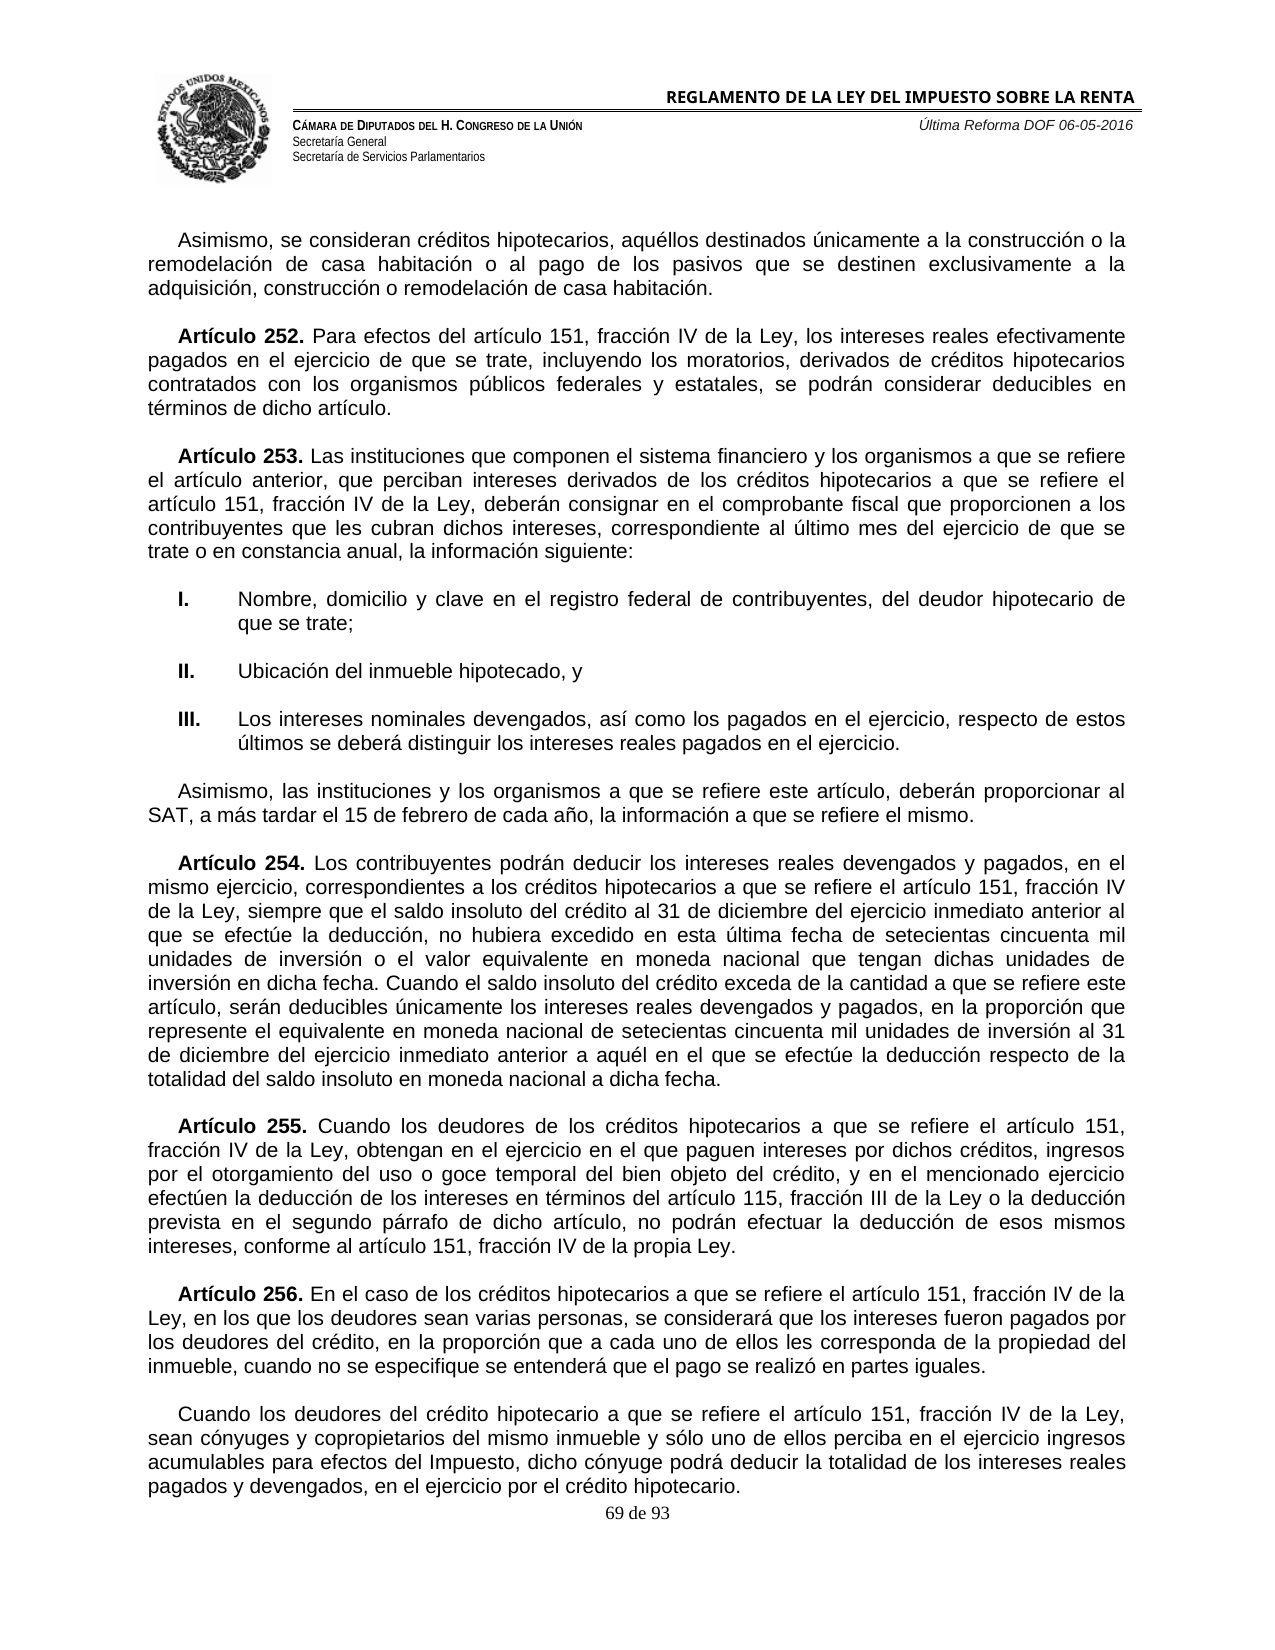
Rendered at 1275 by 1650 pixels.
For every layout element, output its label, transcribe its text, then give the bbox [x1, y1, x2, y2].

text Artículo 256. En el caso de los créditos hipotecarios a que se refiere el artículo 151, fracción IV de la Ley, en los que los deudores sean varias personas, se considerará que los intereses fueron pagados por los deudores del crédito, en la proporción que a cada uno de ellos les corresponda de la propiedad del inmueble, cuando no se especifique se entenderá que el pago se realizó en partes iguales. [148, 1282, 1127, 1378]
text Artículo 254. Los contribuyentes podrán deducir los intereses reales devengados y pagados, en el mismo ejercicio, correspondientes a los créditos hipotecarios a que se refiere el artículo 151, fracción IV de la Ley, siempre que el saldo insoluto del crédito al 31 de diciembre del ejercicio inmediato anterior al que se efectúe la deducción, no hubiera excedido en esta última fecha de setecientas cincuenta mil unidades de inversión o el valor equivalente en moneda nacional que tengan dichas unidades de inversión en dicha fecha. Cuando el saldo insoluto del crédito exceda de la cantidad a que se refiere este artículo, serán deducibles únicamente los intereses reales devengados y pagados, en la proporción que represente el equivalente en moneda nacional de setecientas cincuenta mil unidades de inversión al 31 de diciembre del ejercicio inmediato anterior a aquél en el que se efectúe la deducción respecto de la totalidad del saldo insoluto en moneda nacional a dicha fecha. [148, 851, 1127, 1090]
text Cuando los deudores del crédito hipotecario a que se refiere el artículo 151, fracción IV de la Ley, sean cónyuges y copropietarios del mismo inmueble y sólo uno de ellos perciba en el ejercicio ingresos acumulables para efectos del Impuesto, dicho cónyuge podrá deducir la totalidad de los intereses reales pagados y devengados, en el ejercicio por el crédito hipotecario. [148, 1402, 1127, 1498]
text Artículo 255. Cuando los deudores de los créditos hipotecarios a que se refiere el artículo 151, fracción IV de la Ley, obtengan en el ejercicio en el que paguen intereses por dichos créditos, ingresos por el otorgamiento del uso o goce temporal del bien objeto del crédito, y en el mencionado ejercicio efectúen la deducción de los intereses en términos del artículo 115, fracción III de la Ley o la deducción prevista en el segundo párrafo de dicho artículo, no podrán efectuar la deducción de esos mismos intereses, conforme al artículo 151, fracción IV de la propia Ley. [148, 1114, 1127, 1258]
text Asimismo, se consideran créditos hipotecarios, aquéllos destinados únicamente a la construcción o la remodelación de casa habitación o al pago de los pasivos que se destinen exclusivamente a la adquisición, construcción o remodelación de casa habitación. [148, 228, 1127, 300]
text Artículo 252. Para efectos del artículo 151, fracción IV de la Ley, los intereses reales efectivamente pagados en el ejercicio de que se trate, incluyendo los moratorios, derivados de créditos hipotecarios contratados con los organismos públicos federales y estatales, se podrán considerar deducibles en términos de dicho artículo. [148, 324, 1127, 419]
text III. Los intereses nominales devengados, así como los pagados en el ejercicio, respecto de estos últimos se deberá distinguir los intereses reales pagados en el ejercicio. [178, 707, 1127, 755]
text I. Nombre, domicilio y clave en el registro federal de contribuyentes, del deudor hipotecario de que se trate; [178, 587, 1127, 635]
text Artículo 253. Las instituciones que componen el sistema financiero y los organismos a que se refiere el artículo anterior, que perciban intereses derivados de los créditos hipotecarios a que se refiere el artículo 151, fracción IV de la Ley, deberán consignar en el comprobante fiscal que proporcionen a los contribuyentes que les cubran dichos intereses, correspondiente al último mes del ejercicio de que se trate o en constancia anual, la información siguiente: [148, 443, 1127, 563]
text II. Ubicación del inmueble hipotecado, y [178, 659, 1127, 683]
text Asimismo, las instituciones y los organismos a que se refiere este artículo, deberán proporcionar al SAT, a más tardar el 15 de febrero de cada año, la información a que se refiere el mismo. [148, 779, 1127, 827]
